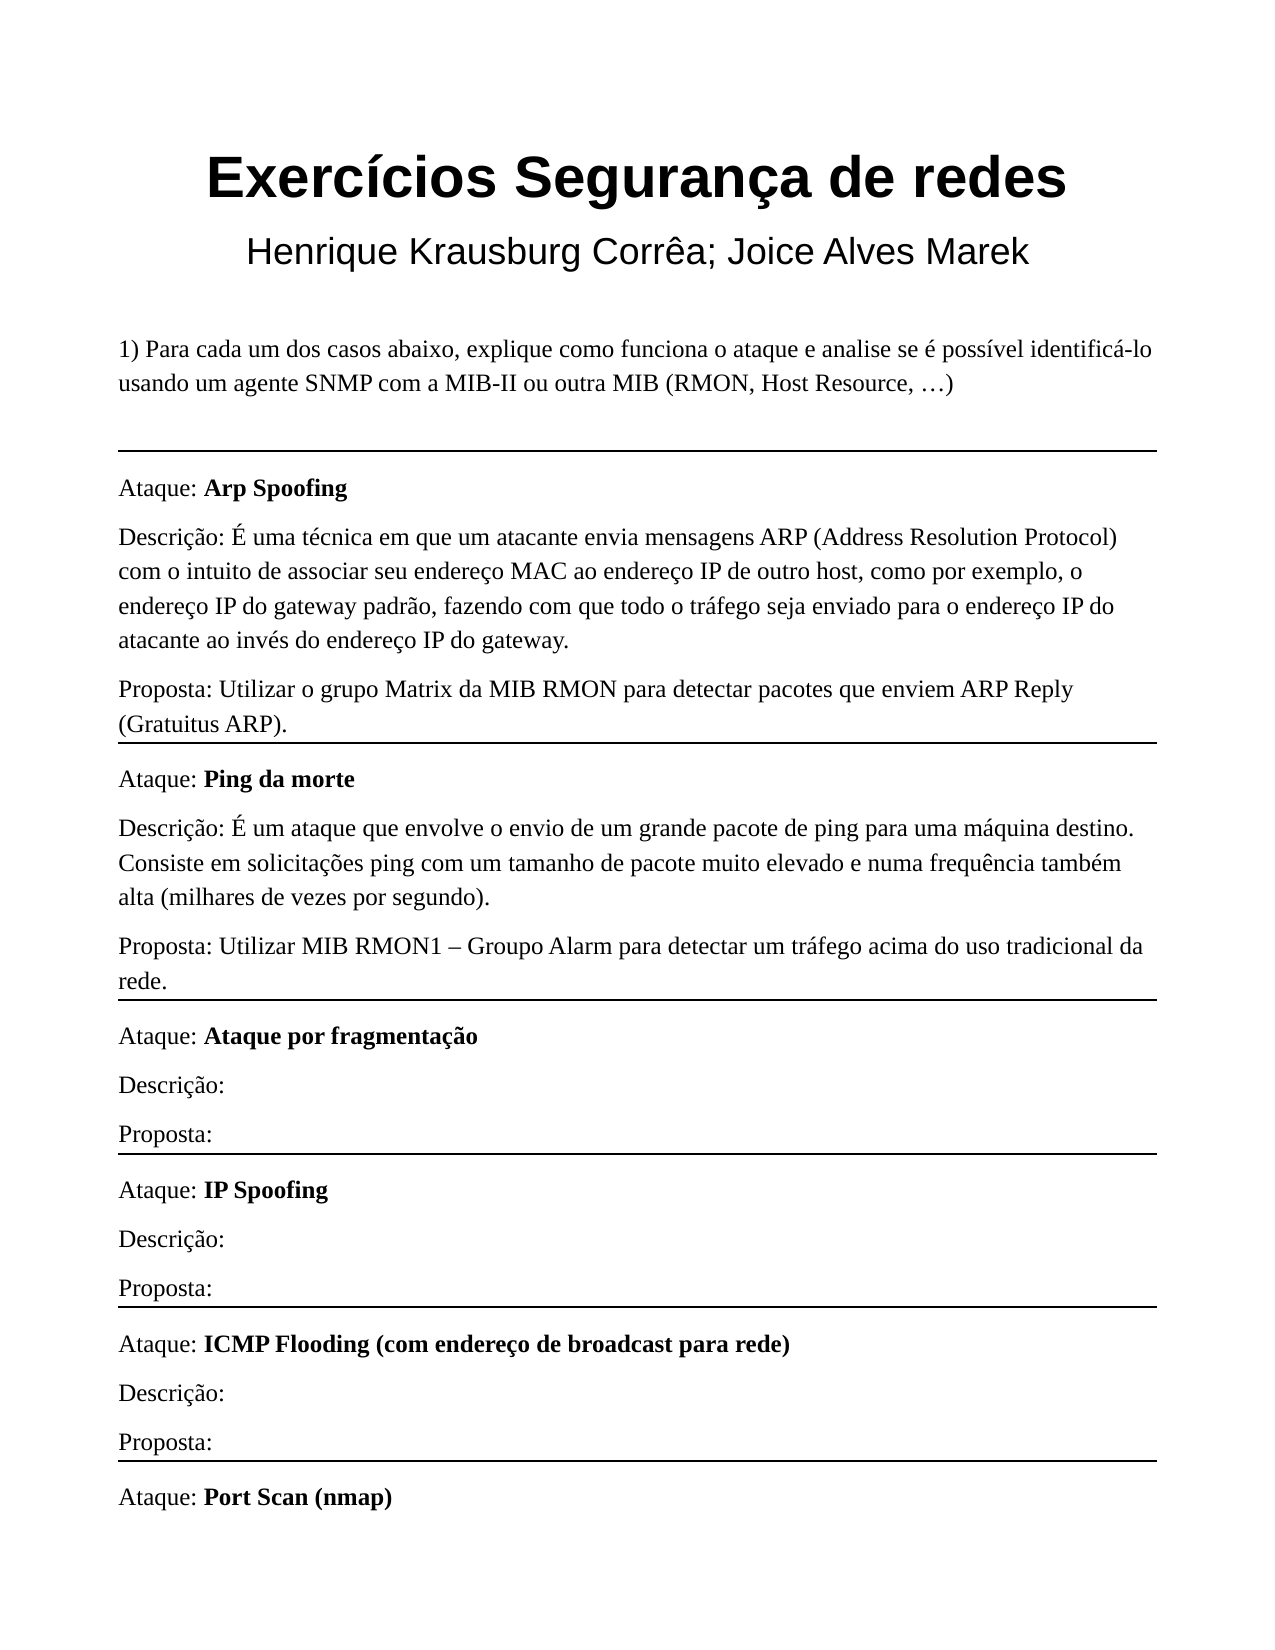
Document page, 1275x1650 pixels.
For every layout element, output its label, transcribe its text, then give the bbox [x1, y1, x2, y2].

text Ataque: ICMP Flooding (com endereço de broadcast para rede) [118, 1329, 1157, 1357]
text Descrição: É uma técnica em que um atacante envia mensagens ARP (Address Resolution Protocol) com o intuito de associar seu endereço MAC ao endereço IP de outro host, como por exemplo, o endereço IP do gateway padrão, fazendo com que todo o tráfego seja enviado para o endereço IP do atacante ao invés do endereço IP do gateway. [118, 522, 1157, 654]
text Proposta: Utilizar o grupo Matrix da MIB RMON para detectar pacotes que enviem ARP Reply (Gratuitus ARP). [118, 674, 1157, 742]
text Proposta: [118, 1119, 1157, 1153]
subtitle Henrique Krausburg Corrêa; Joice Alves Marek [118, 229, 1157, 272]
text Ataque: Arp Spoofing [118, 473, 1157, 501]
text Ataque: Port Scan (nmap) [118, 1482, 1157, 1511]
text Descrição: É um ataque que envolve o envio de um grande pacote de ping para uma máquina destino. Consiste em solicitações ping com um tamanho de pacote muito elevado e numa frequência também alta (milhares de vezes por segundo). [118, 813, 1157, 911]
text Ataque: Ping da morte [118, 764, 1157, 793]
text Ataque: IP Spoofing [118, 1175, 1157, 1204]
text Ataque: Ataque por fragmentação [118, 1021, 1157, 1050]
title Exercícios Segurança de redes [118, 143, 1157, 210]
text Proposta: [118, 1427, 1157, 1460]
text Descrição: [118, 1378, 1157, 1406]
text Descrição: [118, 1224, 1157, 1253]
text Proposta: Utilizar MIB RMON1 – Groupo Alarm para detectar um tráfego acima do uso tradicional da rede. [118, 931, 1157, 999]
text Proposta: [118, 1273, 1157, 1306]
text 1) Para cada um dos casos abaixo, explique como funciona o ataque e analise se é possível identificá-lo usando um agente SNMP com a MIB-II ou outra MIB (RMON, Host Resource, …) [118, 334, 1157, 397]
text Descrição: [118, 1070, 1157, 1099]
